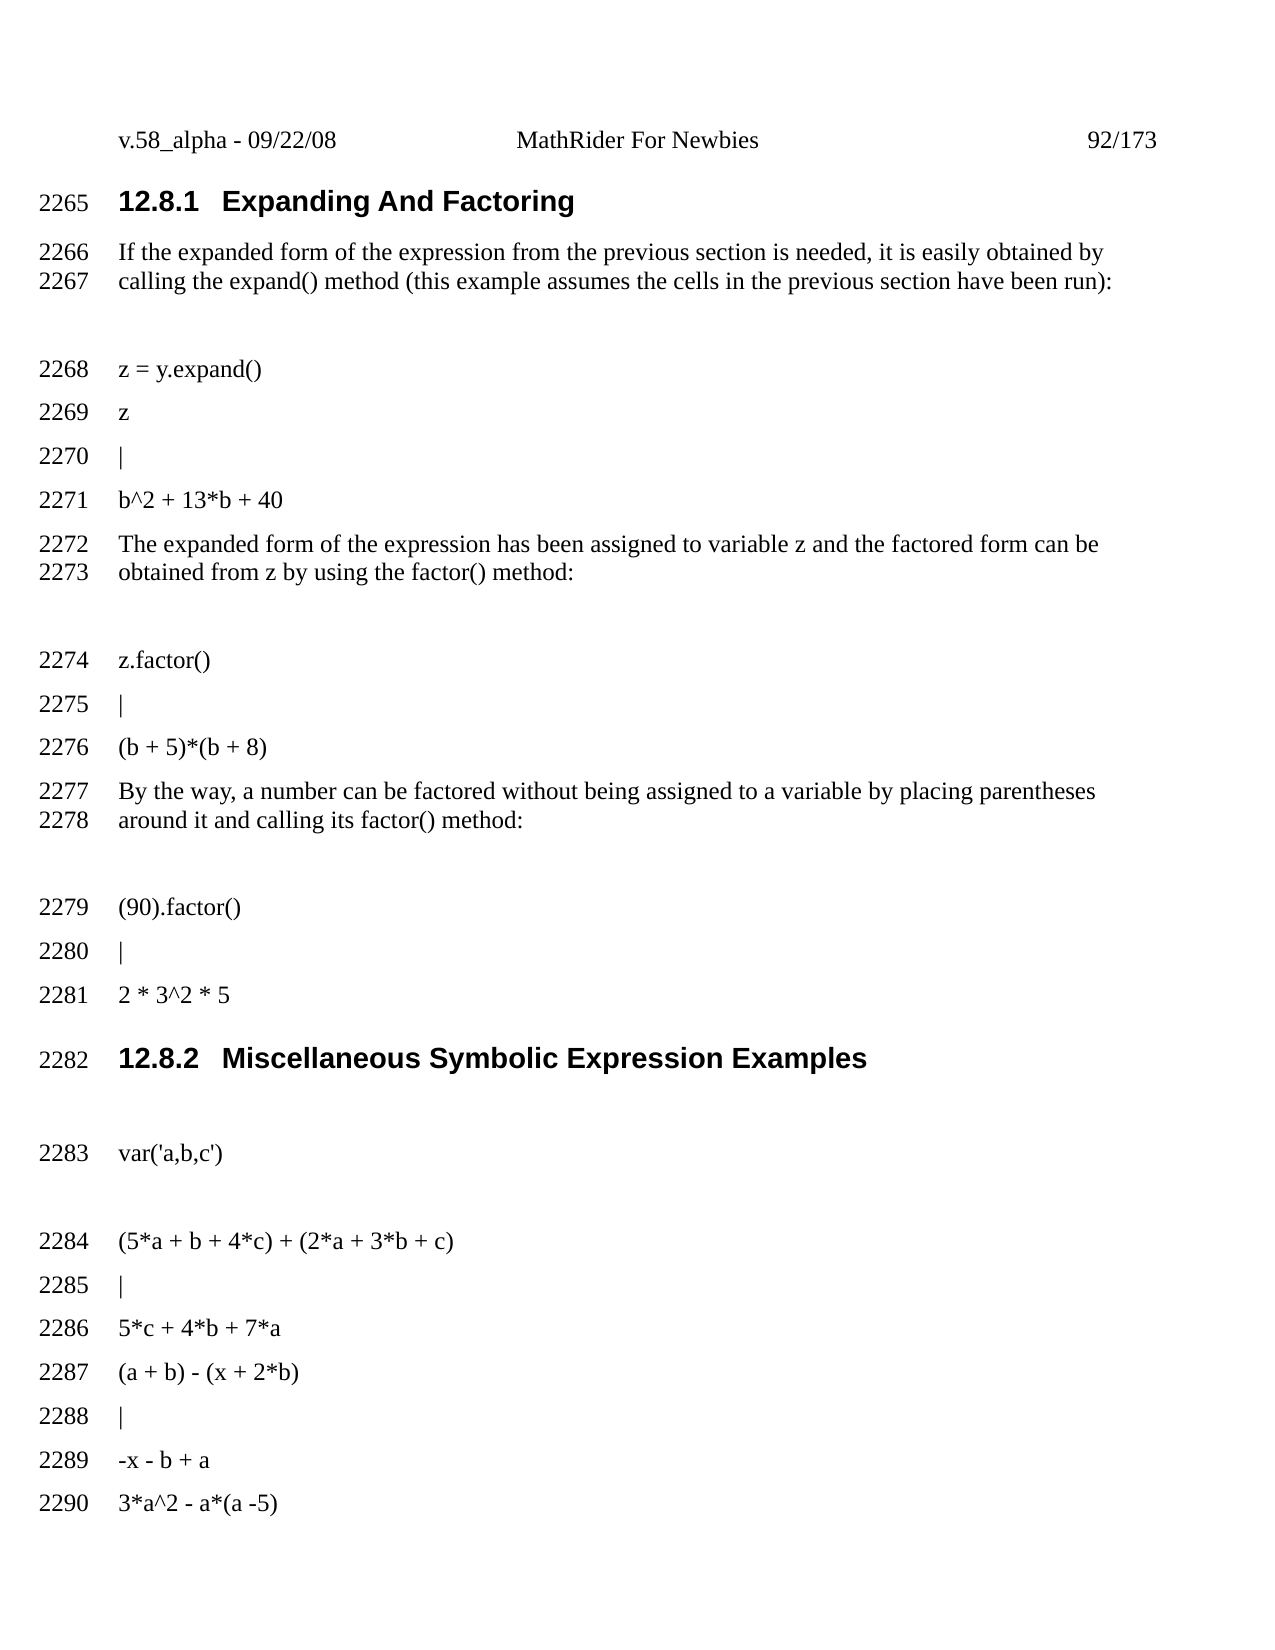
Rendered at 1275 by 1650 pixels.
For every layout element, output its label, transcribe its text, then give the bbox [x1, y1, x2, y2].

text | [118, 1401, 1157, 1430]
subtitle Expanding And Factoring [118, 184, 1157, 217]
text z.factor() [118, 645, 1157, 674]
text | [118, 689, 1157, 717]
text b^2 + 13*b + 40 [118, 485, 1157, 514]
text | [118, 441, 1157, 470]
text z = y.expand() [118, 354, 1157, 382]
text (a + b) - (x + 2*b) [118, 1357, 1157, 1386]
text If the expanded form of the expression from the previous section is needed, it is easily obtained by calling the expand() method (this example assumes the cells in the previous section have been run): [118, 237, 1157, 295]
text (5*a + b + 4*c) + (2*a + 3*b + c) [118, 1226, 1157, 1255]
subtitle Miscellaneous Symbolic Expression Examples [118, 1041, 1157, 1075]
text 2 * 3^2 * 5 [118, 980, 1157, 1009]
text (b + 5)*(b + 8) [118, 732, 1157, 761]
text var('a,b,c') [118, 1138, 1157, 1167]
text | [118, 1270, 1157, 1298]
text 3*a^2 - a*(a -5) [118, 1488, 1157, 1517]
text | [118, 936, 1157, 965]
text (90).factor() [118, 892, 1157, 921]
text 5*c + 4*b + 7*a [118, 1313, 1157, 1342]
text -x - b + a [118, 1445, 1157, 1473]
text By the way, a number can be factored without being assigned to a variable by placing parentheses around it and calling its factor() method: [118, 776, 1157, 834]
text The expanded form of the expression has been assigned to variable z and the factored form can be obtained from z by using the factor() method: [118, 529, 1157, 586]
text z [118, 397, 1157, 426]
